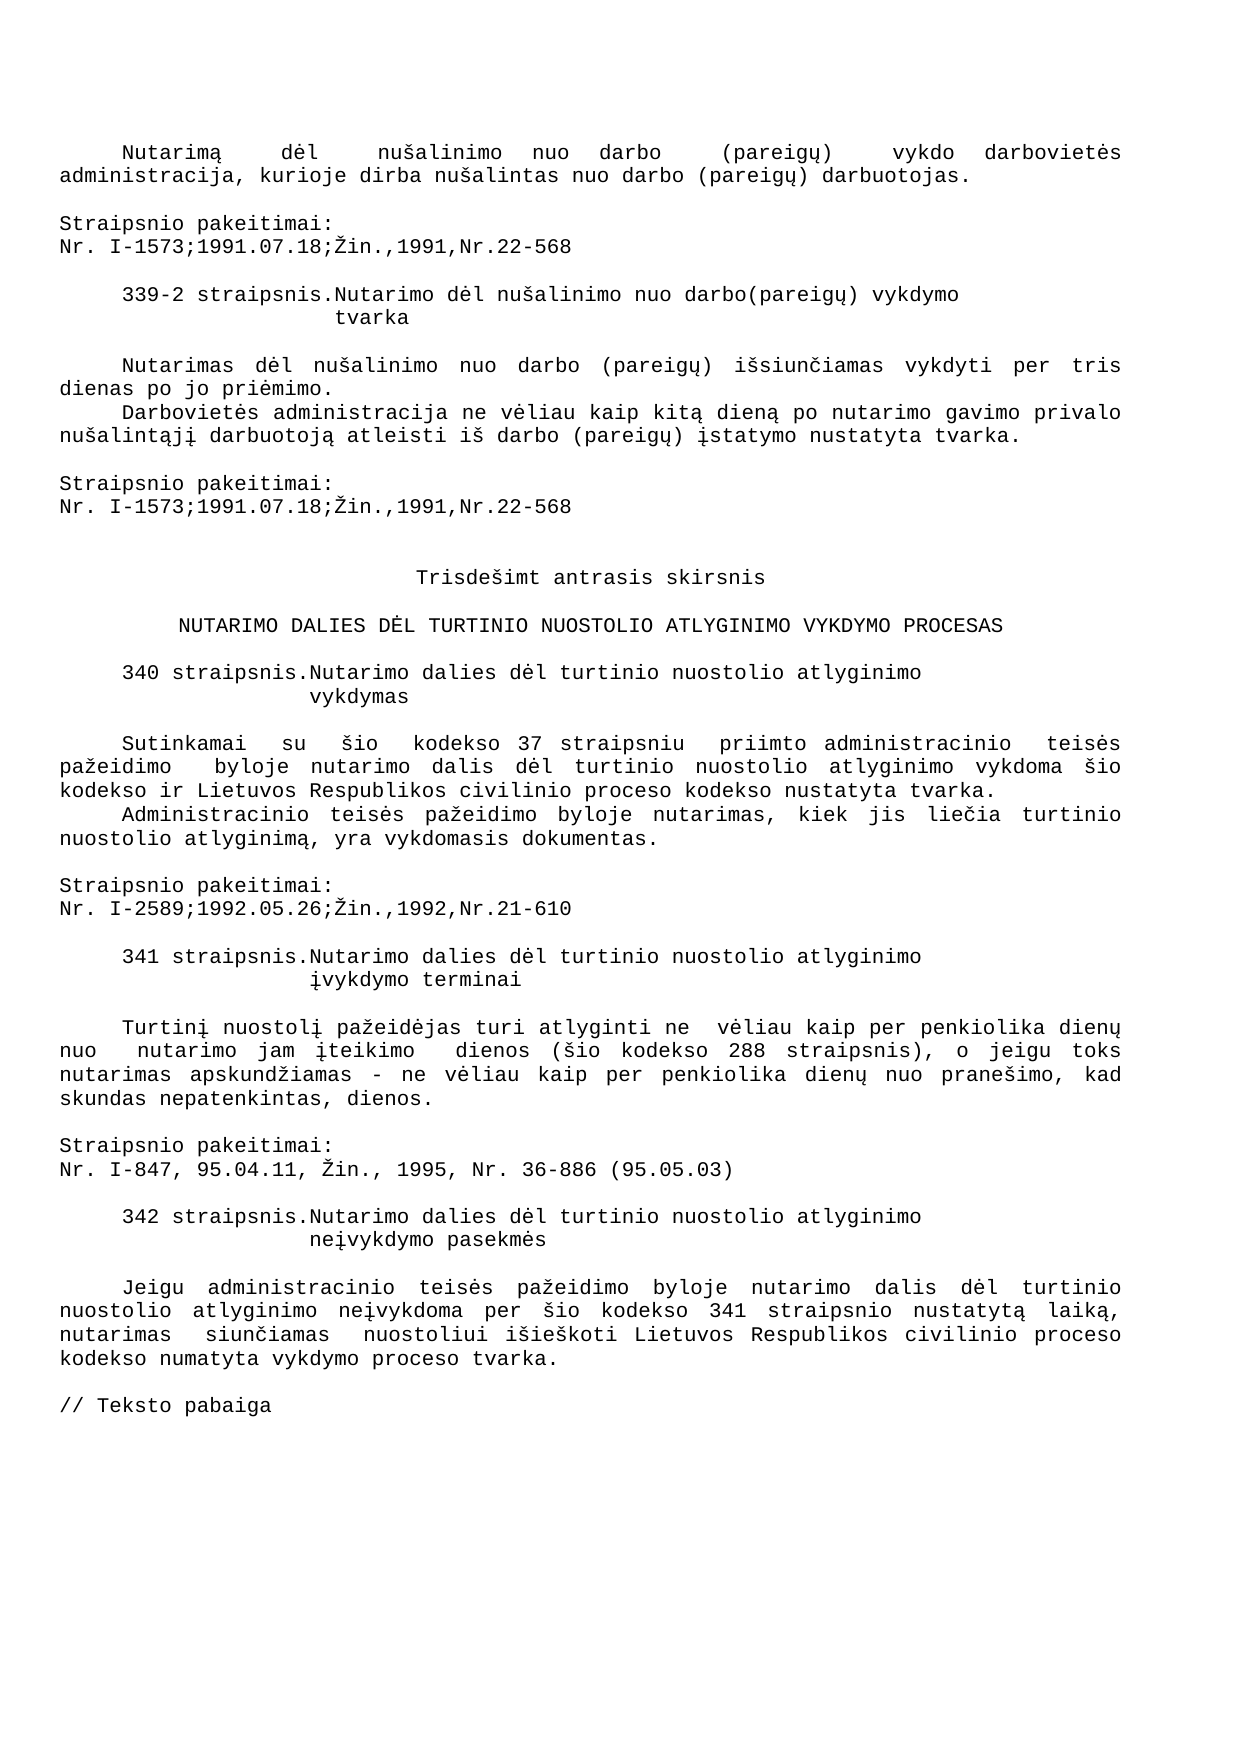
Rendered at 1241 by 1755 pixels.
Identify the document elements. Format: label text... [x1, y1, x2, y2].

text Trisdešimt antrasis skirsnis [59, 567, 1122, 591]
text Nutarimas dėl nušalinimo nuo darbo (pareigų) išsiunčiamas vykdyti per tris dienas po jo priėmimo. [59, 354, 1122, 402]
text Sutinkamai su šio kodekso 37 straipsniu priimto administracinio teisės pažeidimo byloje nutarimo dalis dėl turtinio nuostolio atlyginimo vykdoma šio kodekso ir Lietuvos Respublikos civilinio proceso kodekso nustatyta tvarka. [59, 733, 1122, 804]
text Administracinio teisės pažeidimo byloje nutarimas, kiek jis liečia turtinio nuostolio atlyginimą, yra vykdomasis dokumentas. [59, 804, 1122, 851]
text Straipsnio pakeitimai: [59, 473, 1122, 496]
text Nr. I-2589;1992.05.26;Žin.,1992,Nr.21-610 [59, 898, 1122, 922]
text // Teksto pabaiga [59, 1395, 1122, 1419]
text įvykdymo terminai [59, 969, 1122, 993]
text tvarka [59, 307, 1122, 331]
text neįvykdymo pasekmės [59, 1229, 1122, 1253]
text NUTARIMO DALIES DĖL TURTINIO NUOSTOLIO ATLYGINIMO VYKDYMO PROCESAS [59, 615, 1122, 638]
text Straipsnio pakeitimai: [59, 1135, 1122, 1158]
text Nr. I-847, 95.04.11, Žin., 1995, Nr. 36-886 (95.05.03) [59, 1158, 1122, 1182]
text vykdymas [59, 686, 1122, 709]
text Darbovietės administracija ne vėliau kaip kitą dieną po nutarimo gavimo privalo nušalintąjį darbuotoją atleisti iš darbo (pareigų) įstatymo nustatyta tvarka. [59, 402, 1122, 449]
text 340 straipsnis.Nutarimo dalies dėl turtinio nuostolio atlyginimo [59, 662, 1122, 686]
text 339-2 straipsnis.Nutarimo dėl nušalinimo nuo darbo(pareigų) vykdymo [59, 284, 1122, 307]
text Nr. I-1573;1991.07.18;Žin.,1991,Nr.22-568 [59, 236, 1122, 260]
text Straipsnio pakeitimai: [59, 875, 1122, 898]
text Jeigu administracinio teisės pažeidimo byloje nutarimo dalis dėl turtinio nuostolio atlyginimo neįvykdoma per šio kodekso 341 straipsnio nustatytą laiką, nutarimas siunčiamas nuostoliui išieškoti Lietuvos Respublikos civilinio proceso kodekso numatyta vykdymo proceso tvarka. [59, 1277, 1122, 1371]
text 341 straipsnis.Nutarimo dalies dėl turtinio nuostolio atlyginimo [59, 946, 1122, 969]
text Straipsnio pakeitimai: [59, 213, 1122, 236]
text Nutarimą dėl nušalinimo nuo darbo (pareigų) vykdo darbovietės administracija, kurioje dirba nušalintas nuo darbo (pareigų) darbuotojas. [59, 142, 1122, 189]
text 342 straipsnis.Nutarimo dalies dėl turtinio nuostolio atlyginimo [59, 1206, 1122, 1229]
text Turtinį nuostolį pažeidėjas turi atlyginti ne vėliau kaip per penkiolika dienų nuo nutarimo jam įteikimo dienos (šio kodekso 288 straipsnis), o jeigu toks nutarimas apskundžiamas - ne vėliau kaip per penkiolika dienų nuo pranešimo, kad skundas nepatenkintas, dienos. [59, 1017, 1122, 1111]
text Nr. I-1573;1991.07.18;Žin.,1991,Nr.22-568 [59, 496, 1122, 520]
